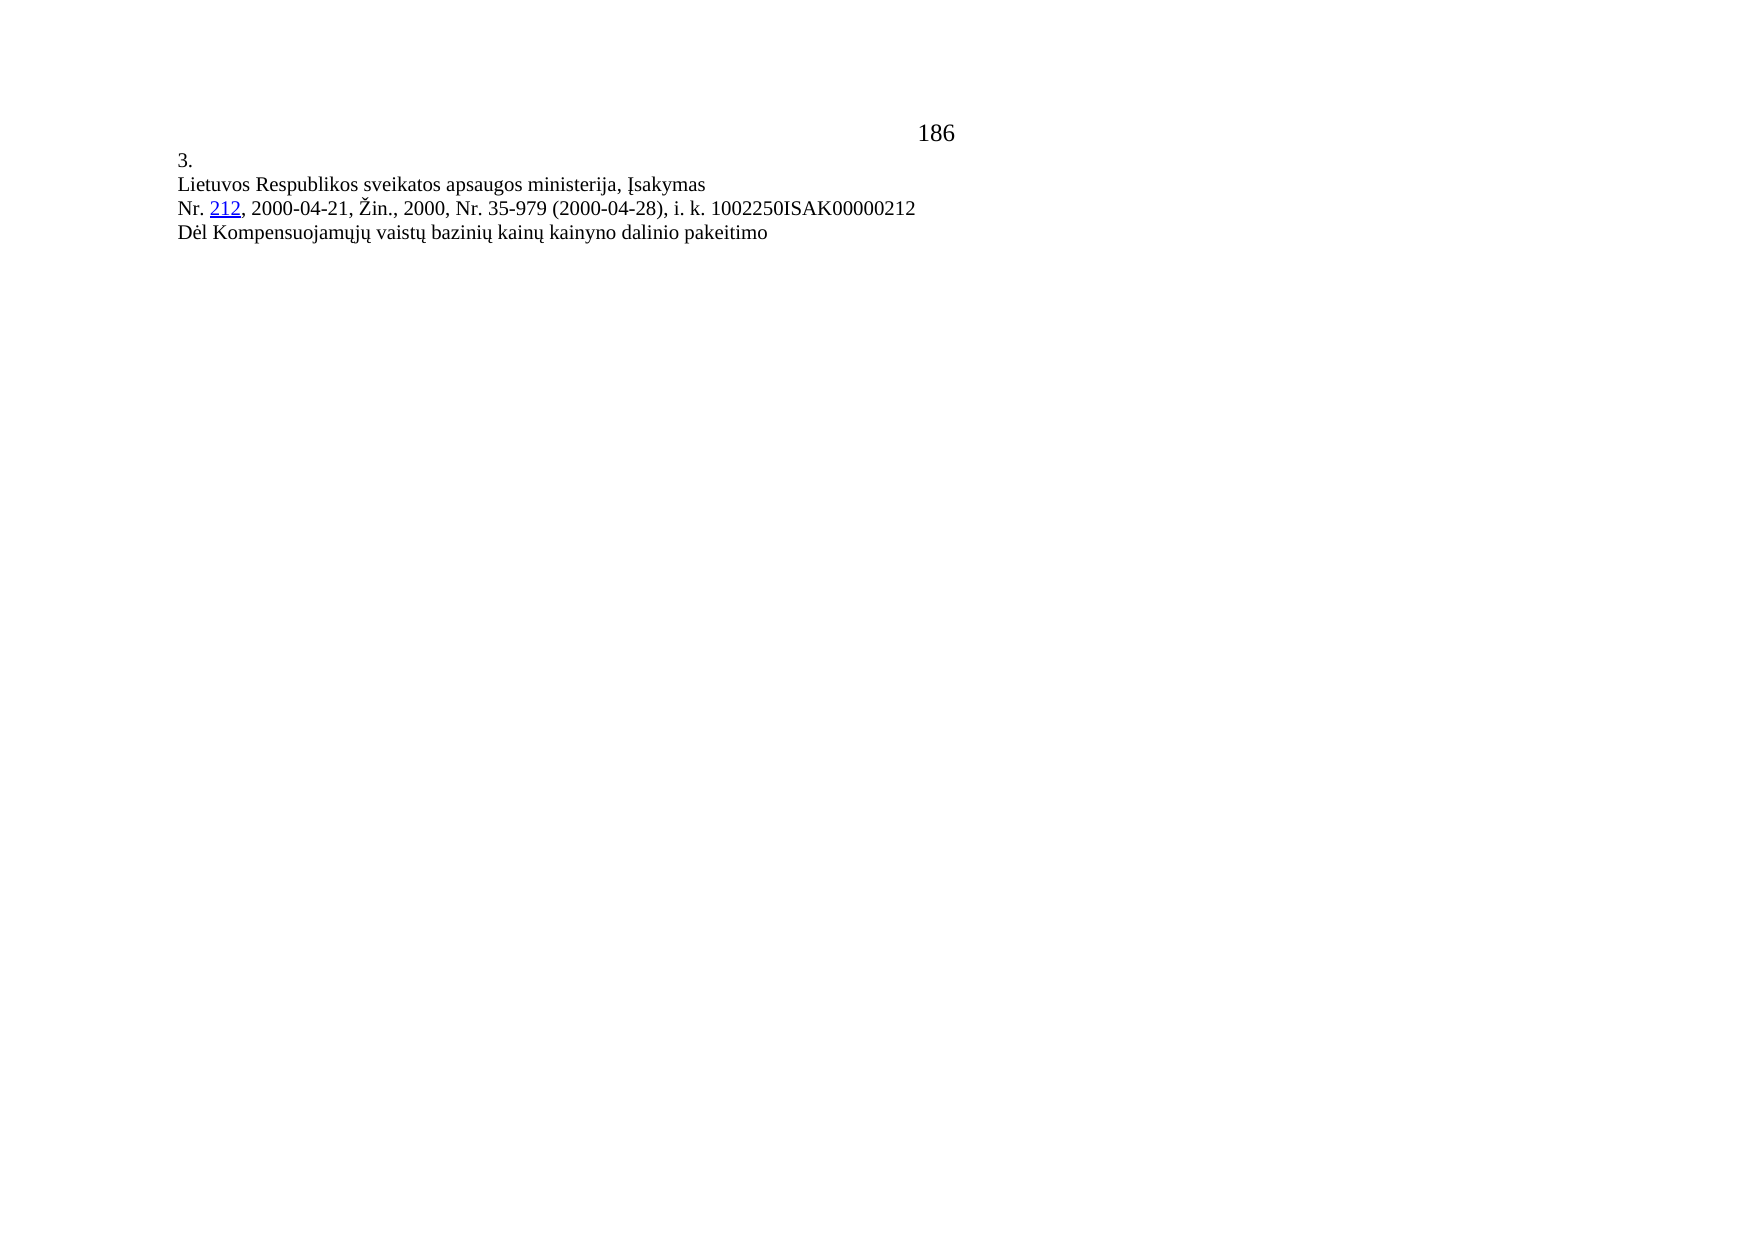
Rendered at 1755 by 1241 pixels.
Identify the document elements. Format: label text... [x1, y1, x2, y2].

text Dėl Kompensuojamųjų vaistų bazinių kainų kainyno dalinio pakeitimo [177, 220, 1695, 244]
text Lietuvos Respublikos sveikatos apsaugos ministerija, Įsakymas [177, 172, 1695, 196]
text 3. [177, 148, 1695, 172]
text Nr. 212, 2000-04-21, Žin., 2000, Nr. 35-979 (2000-04-28), i. k. 1002250ISAK00000212 [177, 196, 1695, 220]
